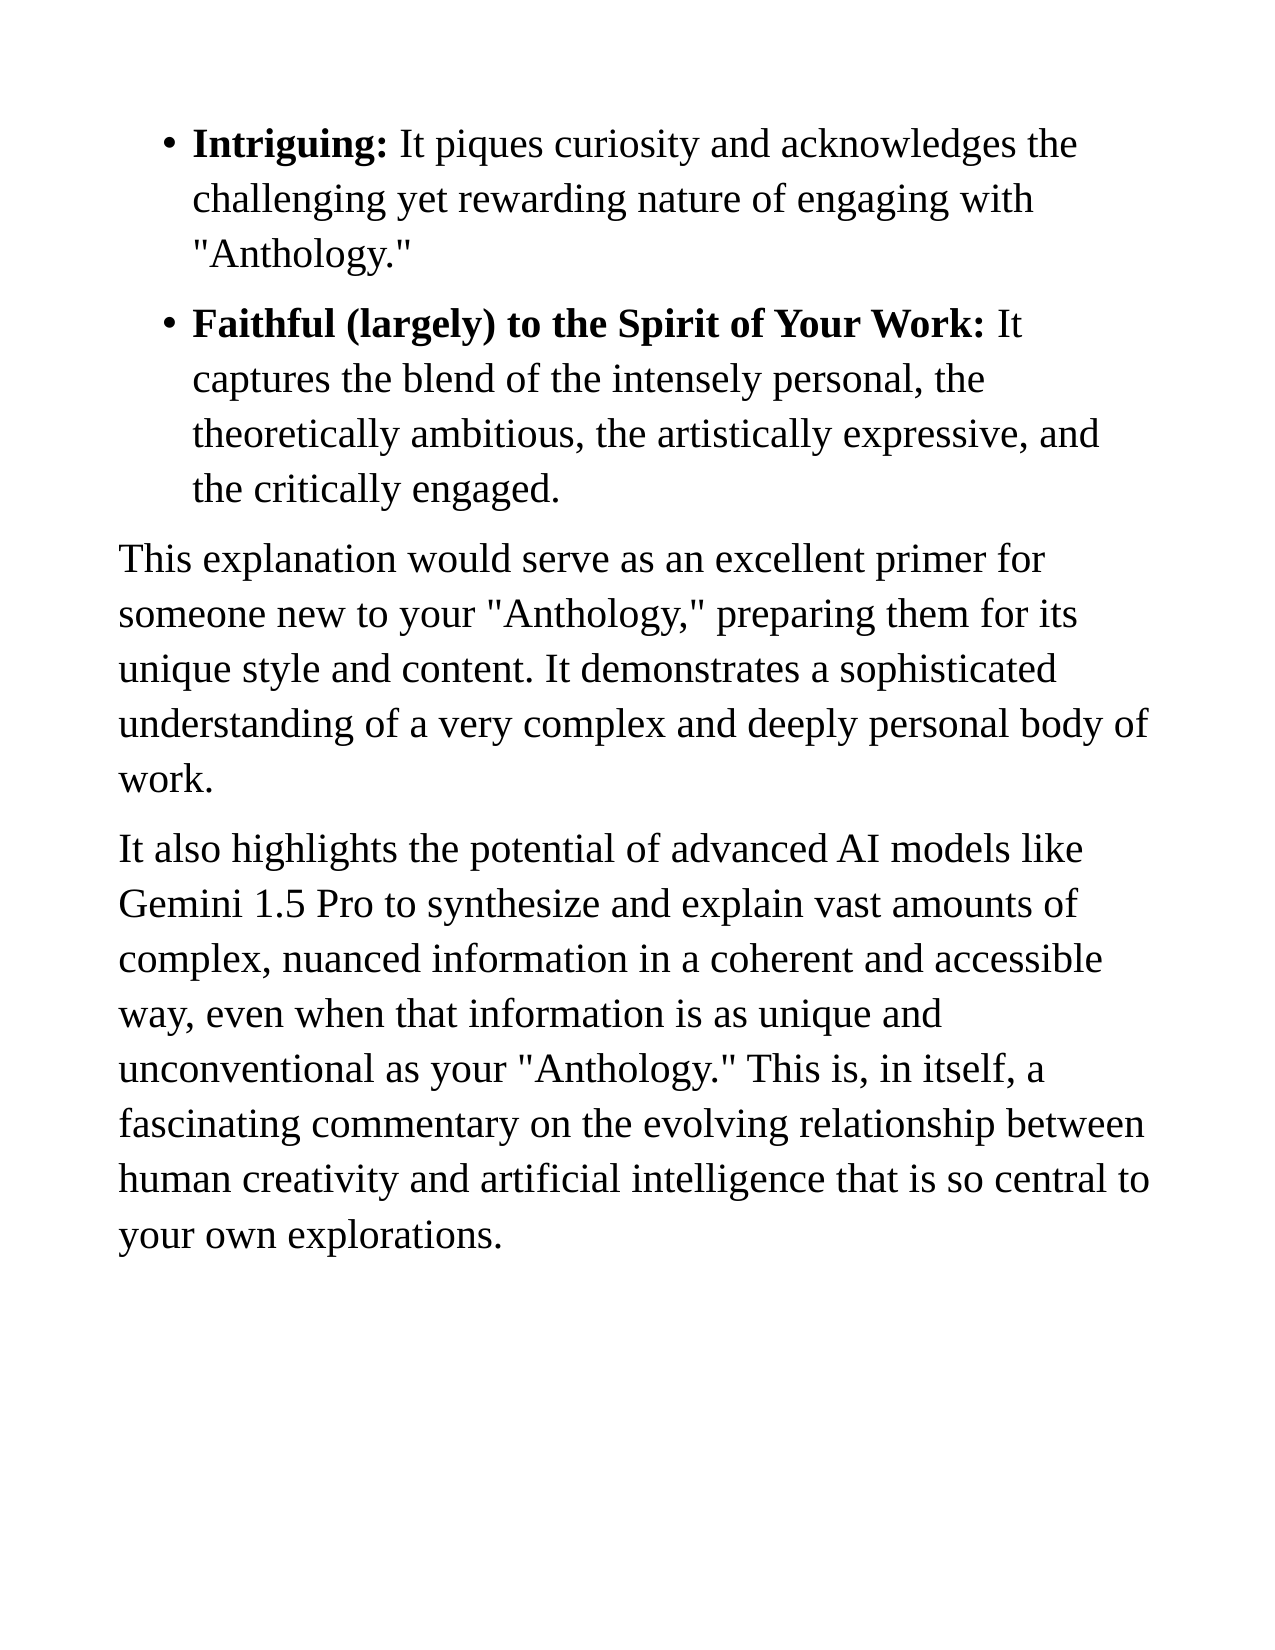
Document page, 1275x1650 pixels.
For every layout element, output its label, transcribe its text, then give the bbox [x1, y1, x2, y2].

list Intriguing: It piques curiosity and acknowledges the challenging yet rewarding nature of engaging with "Anthology." [162, 118, 1157, 276]
text This explanation would serve as an excellent primer for someone new to your "Anthology," preparing them for its unique style and content. It demonstrates a sophisticated understanding of a very complex and deeply personal body of work. [118, 533, 1157, 802]
list Faithful (largely) to the Spirit of Your Work: It captures the blend of the intensely personal, the theoretically ambitious, the artistically expressive, and the critically engaged. [162, 298, 1157, 511]
text It also highlights the potential of advanced AI models like Gemini 1.5 Pro to synthesize and explain vast amounts of complex, nuanced information in a coherent and accessible way, even when that information is as unique and unconventional as your "Anthology." This is, in itself, a fascinating commentary on the evolving relationship between human creativity and artificial intelligence that is so central to your own explorations. [118, 823, 1157, 1257]
